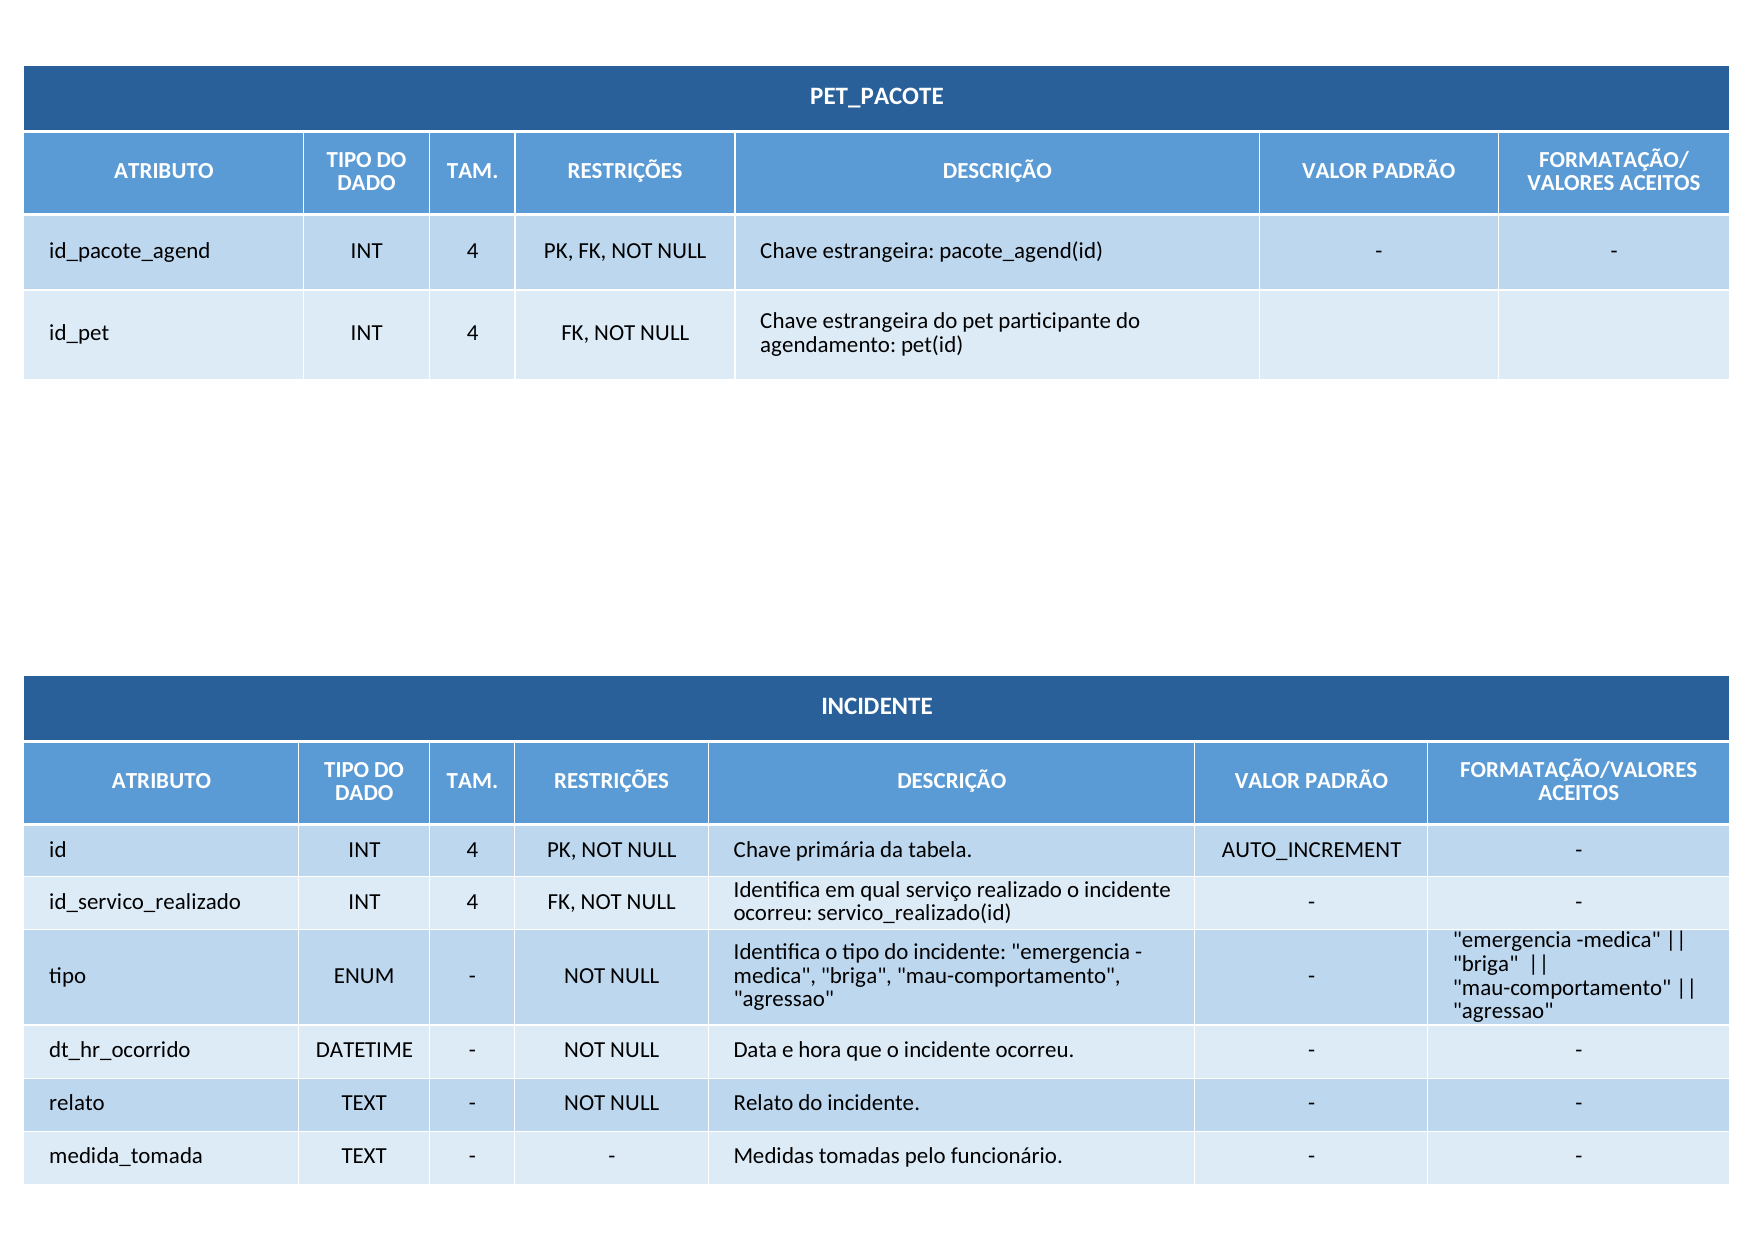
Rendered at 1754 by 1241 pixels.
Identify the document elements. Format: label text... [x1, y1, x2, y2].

table_cell id_pet [24, 291, 303, 379]
table_cell FK, NOT NULL [515, 877, 708, 929]
table_cell VALOR PADRÃO [1195, 743, 1427, 823]
table_cell 4 [430, 877, 514, 929]
table_cell - [1195, 930, 1427, 1024]
table_cell FORMATAÇÃO/VALORES ACEITOS [1428, 743, 1729, 823]
table_cell FORMATAÇÃO/VALORES ACEITOS [1499, 133, 1729, 213]
table_cell - [1195, 877, 1427, 929]
table_cell Chave estrangeira: pacote_agend(id) [736, 216, 1259, 289]
table_cell NOT NULL [515, 1079, 708, 1131]
table_cell TAM. [430, 133, 514, 213]
table_cell PK, NOT NULL [515, 826, 708, 876]
table_cell TAM. [430, 743, 514, 823]
table_cell INT [299, 826, 429, 876]
table_cell Identifica em qual serviço realizado o incidente ocorreu: servico_realizado(id) [709, 877, 1194, 929]
table_cell FK, NOT NULL [516, 291, 734, 379]
table_cell INT [304, 216, 429, 289]
table_cell NOT NULL [515, 930, 708, 1024]
table_cell Relato do incidente. [709, 1079, 1194, 1131]
table_cell PK, FK, NOT NULL [516, 216, 734, 289]
table_cell [1499, 291, 1729, 379]
table_cell relato [24, 1079, 298, 1131]
table_cell - [1195, 1079, 1427, 1131]
table_cell id_servico_realizado [24, 877, 298, 929]
table_header INCIDENTE [24, 676, 1729, 740]
table_cell id_pacote_agend [24, 216, 303, 289]
table_cell DATETIME [299, 1026, 429, 1078]
table_cell DESCRIÇÃO [736, 133, 1259, 213]
table_cell TEXT [299, 1132, 429, 1184]
table_cell AUTO_INCREMENT [1195, 826, 1427, 876]
table_cell - [1195, 1026, 1427, 1078]
table_cell NOT NULL [515, 1026, 708, 1078]
table_cell - [1428, 877, 1729, 929]
table_cell - [1428, 1026, 1729, 1078]
table_cell ATRIBUTO [24, 743, 298, 823]
table_cell Identifica o tipo do incidente: "emergencia -medica", "briga", "mau-comportamento", "agressao" [709, 930, 1194, 1024]
table_cell - [1428, 1132, 1729, 1184]
table_cell RESTRIÇÕES [515, 743, 708, 823]
table_cell Data e hora que o incidente ocorreu. [709, 1026, 1194, 1078]
table_cell TEXT [299, 1079, 429, 1131]
table_cell RESTRIÇÕES [516, 133, 734, 213]
table_cell 4 [430, 291, 514, 379]
table_cell - [515, 1132, 708, 1184]
table_cell Chave primária da tabela. [709, 826, 1194, 876]
table_cell - [1499, 216, 1729, 289]
table_cell - [1260, 216, 1498, 289]
table_cell Medidas tomadas pelo funcionário. [709, 1132, 1194, 1184]
table_cell - [1428, 826, 1729, 876]
table_cell 4 [430, 216, 514, 289]
table_cell dt_hr_ocorrido [24, 1026, 298, 1078]
table_cell tipo [24, 930, 298, 1024]
table_cell medida_tomada [24, 1132, 298, 1184]
table_cell TIPO DO DADO [299, 743, 429, 823]
table_cell VALOR PADRÃO [1260, 133, 1498, 213]
table_cell INT [304, 291, 429, 379]
table_cell - [430, 1026, 514, 1078]
table_cell id [24, 826, 298, 876]
table_cell - [430, 1132, 514, 1184]
table_cell - [430, 930, 514, 1024]
table_cell ENUM [299, 930, 429, 1024]
table_header PET_PACOTE [24, 66, 1729, 130]
table_cell - [1428, 1079, 1729, 1131]
table_cell ATRIBUTO [24, 133, 303, 213]
table_cell 4 [430, 826, 514, 876]
table_cell [1260, 291, 1498, 379]
table_cell DESCRIÇÃO [709, 743, 1194, 823]
table_cell - [1195, 1132, 1427, 1184]
table_cell TIPO DO DADO [304, 133, 429, 213]
table_cell Chave estrangeira do pet participante do agendamento: pet(id) [736, 291, 1259, 379]
table_cell - [430, 1079, 514, 1131]
table_cell INT [299, 877, 429, 929]
table_cell "emergencia -medica" || "briga" || "mau-comportamento" || "agressao" [1428, 930, 1729, 1024]
